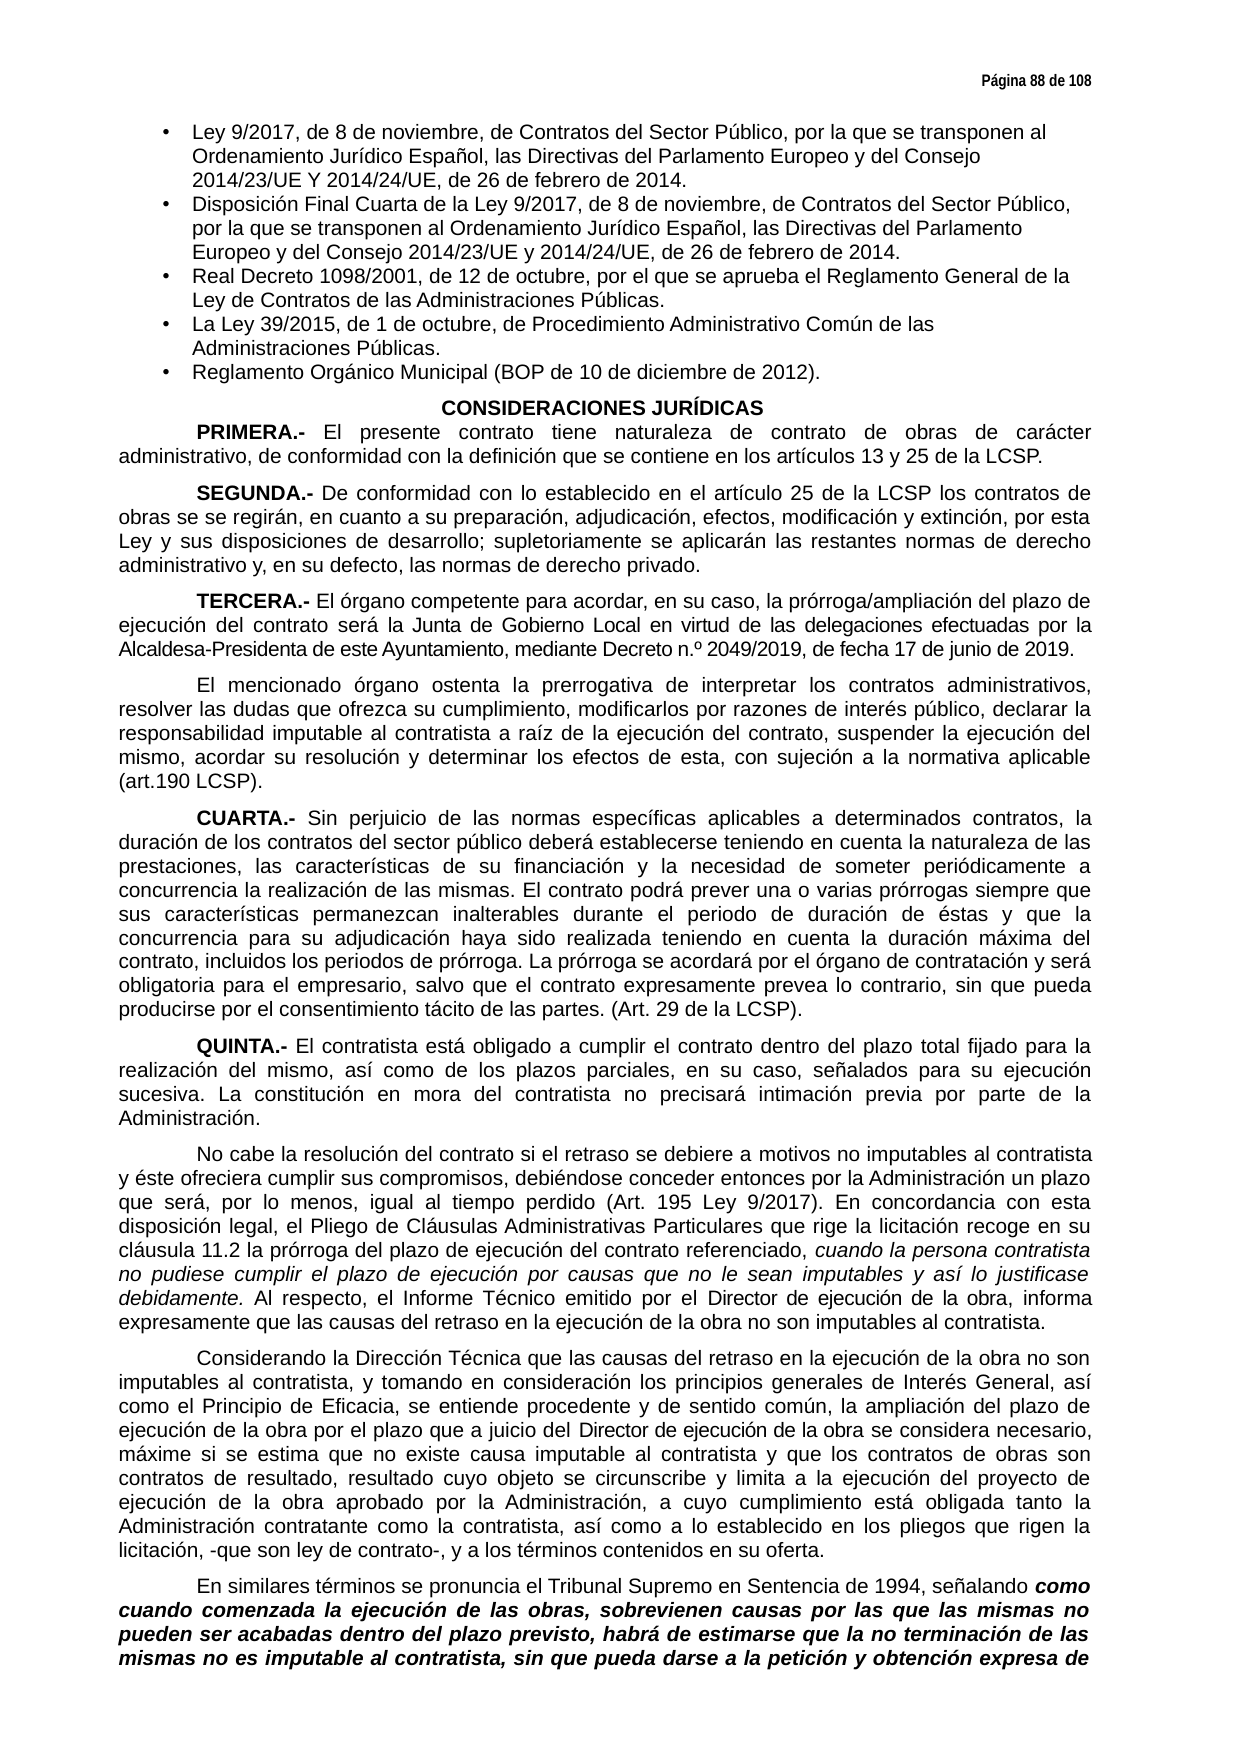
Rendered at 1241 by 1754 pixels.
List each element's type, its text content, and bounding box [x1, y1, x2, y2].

list Real Decreto 1098/2001, de 12 de octubre, por el que se aprueba el Reglamento General de la Ley de Contratos de las Administraciones Públicas. [162, 264, 1092, 312]
text No cabe la resolución del contrato si el retraso se debiere a motivos no imputables al contratista y éste ofreciera cumplir sus compromisos, debiéndose conceder entonces por la Administración un plazo que será, por lo menos, igual al tiempo perdido (Art. 195 Ley 9/2017). En concordancia con esta disposición legal, el Pliego de Cláusulas Administrativas Particulares que rige la licitación recoge en su cláusula 11.2 la prórroga del plazo de ejecución del contrato referenciado, cuando la persona contratista no pudiese cumplir el plazo de ejecución por causas que no le sean imputables y así lo justificase debidamente. Al respecto, el Informe Técnico emitido por el Director de ejecución de la obra, informa expresamente que las causas del retraso en la ejecución de la obra no son imputables al contratista. [118, 1142, 1092, 1334]
list Ley 9/2017, de 8 de noviembre, de Contratos del Sector Público, por la que se transponen al Ordenamiento Jurídico Español, las Directivas del Parlamento Europeo y del Consejo 2014/23/UE Y 2014/24/UE, de 26 de febrero de 2014. [162, 120, 1092, 192]
list Disposición Final Cuarta de la Ley 9/2017, de 8 de noviembre, de Contratos del Sector Público, por la que se transponen al Ordenamiento Jurídico Español, las Directivas del Parlamento Europeo y del Consejo 2014/23/UE y 2014/24/UE, de 26 de febrero de 2014. [162, 192, 1092, 264]
list La Ley 39/2015, de 1 de octubre, de Procedimiento Administrativo Común de las Administraciones Públicas. [162, 312, 1092, 360]
text SEGUNDA.- De conformidad con lo establecido en el artículo 25 de la LCSP los contratos de obras se se regirán, en cuanto a su preparación, adjudicación, efectos, modificación y extinción, por esta Ley y sus disposiciones de desarrollo; supletoriamente se aplicarán las restantes normas de derecho administrativo y, en su defecto, las normas de derecho privado. [118, 481, 1092, 576]
text CUARTA.- Sin perjuicio de las normas específicas aplicables a determinados contratos, la duración de los contratos del sector público deberá establecerse teniendo en cuenta la naturaleza de las prestaciones, las características de su financiación y la necesidad de someter periódicamente a concurrencia la realización de las mismas. El contrato podrá prever una o varias prórrogas siempre que sus características permanezcan inalterables durante el periodo de duración de éstas y que la concurrencia para su adjudicación haya sido realizada teniendo en cuenta la duración máxima del contrato, incluidos los periodos de prórroga. La prórroga se acordará por el órgano de contratación y será obligatoria para el empresario, salvo que el contrato expresamente prevea lo contrario, sin que pueda producirse por el consentimiento tácito de las partes. (Art. 29 de la LCSP). [118, 806, 1092, 1021]
text QUINTA.- El contratista está obligado a cumplir el contrato dentro del plazo total fijado para la realización del mismo, así como de los plazos parciales, en su caso, señalados para su ejecución sucesiva. La constitución en mora del contratista no precisará intimación previa por parte de la Administración. [118, 1034, 1092, 1129]
text El mencionado órgano ostenta la prerrogativa de interpretar los contratos administrativos, resolver las dudas que ofrezca su cumplimiento, modificarlos por razones de interés público, declarar la responsabilidad imputable al contratista a raíz de la ejecución del contrato, suspender la ejecución del mismo, acordar su resolución y determinar los efectos de esta, con sujeción a la normativa aplicable (art.190 LCSP). [118, 673, 1092, 793]
text Considerando la Dirección Técnica que las causas del retraso en la ejecución de la obra no son imputables al contratista, y tomando en consideración los principios generales de Interés General, así como el Principio de Eficacia, se entiende procedente y de sentido común, la ampliación del plazo de ejecución de la obra por el plazo que a juicio del Director de ejecución de la obra se considera necesario, máxime si se estima que no existe causa imputable al contratista y que los contratos de obras son contratos de resultado, resultado cuyo objeto se circunscribe y limita a la ejecución del proyecto de ejecución de la obra aprobado por la Administración, a cuyo cumplimiento está obligada tanto la Administración contratante como la contratista, así como a lo establecido en los pliegos que rigen la licitación, -que son ley de contrato-, y a los términos contenidos en su oferta. [118, 1346, 1092, 1562]
list Reglamento Orgánico Municipal (BOP de 10 de diciembre de 2012). [162, 360, 1092, 384]
text TERCERA.- El órgano competente para acordar, en su caso, la prórroga/ampliación del plazo de ejecución del contrato será la Junta de Gobierno Local en virtud de las delegaciones efectuadas por la Alcaldesa-Presidenta de este Ayuntamiento, mediante Decreto n.º 2049/2019, de fecha 17 de junio de 2019. [118, 589, 1092, 661]
text En similares términos se pronuncia el Tribunal Supremo en Sentencia de 1994, señalando como cuando comenzada la ejecución de las obras, sobrevienen causas por las que las mismas no pueden ser acabadas dentro del plazo previsto, habrá de estimarse que la no terminación de las mismas no es imputable al contratista, sin que pueda darse a la petición y obtención expresa de [118, 1574, 1092, 1670]
text CONSIDERACIONES JURÍDICAS [118, 396, 1092, 420]
text PRIMERA.- El presente contrato tiene naturaleza de contrato de obras de carácter administrativo, de conformidad con la definición que se contiene en los artículos 13 y 25 de la LCSP. [118, 420, 1092, 468]
